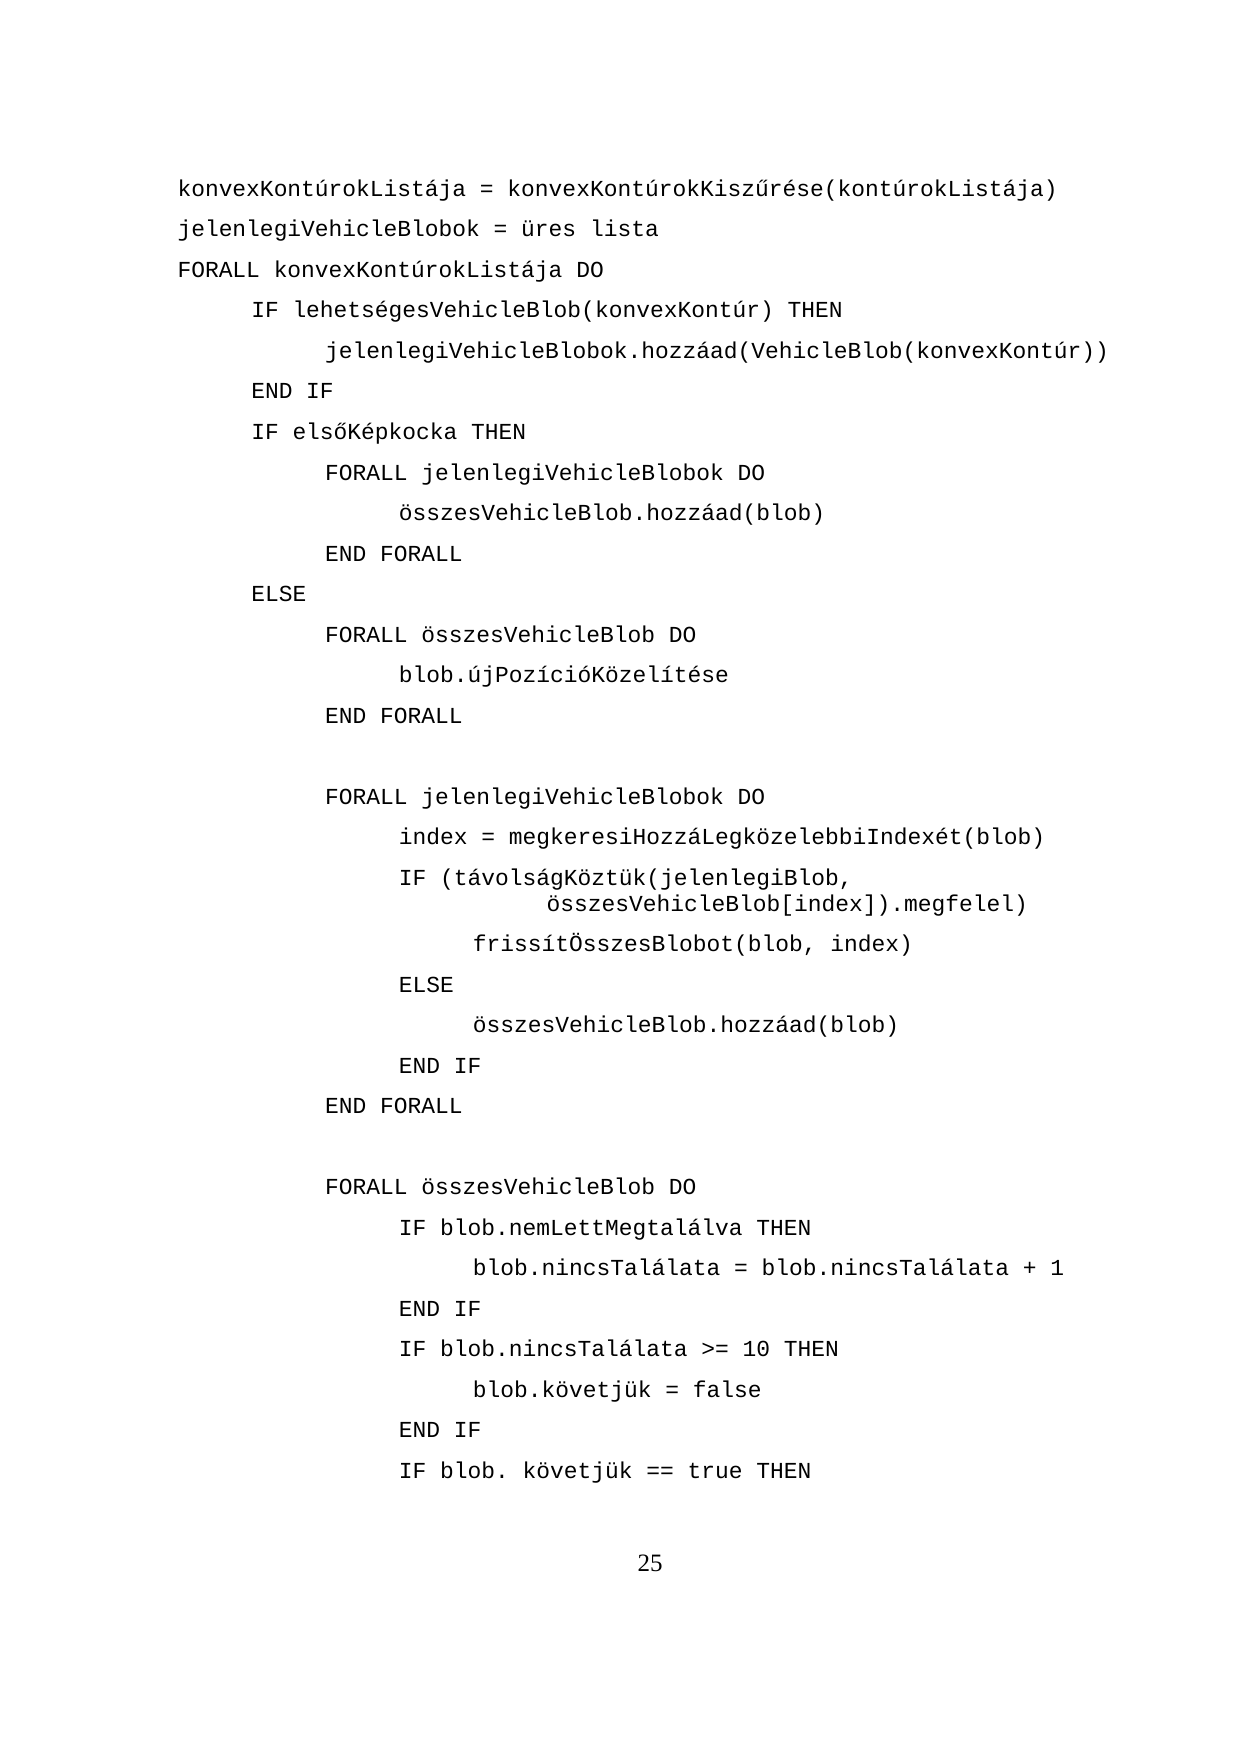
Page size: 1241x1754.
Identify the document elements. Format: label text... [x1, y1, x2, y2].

text index = megkeresiHozzáLegközelebbiIndexét(blob) [177, 826, 1122, 851]
text FORALL jelenlegiVehicleBlobok DO [177, 785, 1122, 811]
text ELSE [177, 973, 1122, 999]
text END IF [177, 1054, 1122, 1080]
text END IF [177, 1297, 1122, 1323]
text FORALL jelenlegiVehicleBlobok DO [177, 461, 1122, 487]
text IF elsőKépkocka THEN [177, 420, 1122, 446]
text END FORALL [177, 704, 1122, 730]
text IF (távolságKöztük(jelenlegiBlob, összesVehicleBlob[index]).megfelel) [177, 866, 1122, 918]
text IF blob.nincsTalálata >= 10 THEN [177, 1338, 1122, 1364]
text jelenlegiVehicleBlobok.hozzáad(VehicleBlob(konvexKontúr)) [177, 339, 1122, 365]
text blob.újPozícióKözelítése [177, 663, 1122, 689]
text összesVehicleBlob.hozzáad(blob) [177, 1013, 1122, 1039]
text IF blob. követjük == true THEN [177, 1459, 1122, 1485]
text FORALL konvexKontúrokListája DO [177, 258, 1122, 284]
text FORALL összesVehicleBlob DO [177, 1176, 1122, 1202]
text ELSE [177, 582, 1122, 608]
text IF lehetségesVehicleBlob(konvexKontúr) THEN [177, 299, 1122, 325]
text blob.követjük = false [177, 1378, 1122, 1404]
text összesVehicleBlob.hozzáad(blob) [177, 501, 1122, 527]
text frissítÖsszesBlobot(blob, index) [177, 932, 1122, 958]
text IF blob.nemLettMegtalálva THEN [177, 1216, 1122, 1242]
text END IF [177, 1419, 1122, 1445]
text END IF [177, 380, 1122, 406]
text konvexKontúrokListája = konvexKontúrokKiszűrése(kontúrokListája) [177, 177, 1122, 203]
text END FORALL [177, 1094, 1122, 1121]
text FORALL összesVehicleBlob DO [177, 623, 1122, 649]
text END FORALL [177, 542, 1122, 568]
text blob.nincsTalálata = blob.nincsTalálata + 1 [177, 1257, 1122, 1283]
text jelenlegiVehicleBlobok = üres lista [177, 218, 1122, 244]
